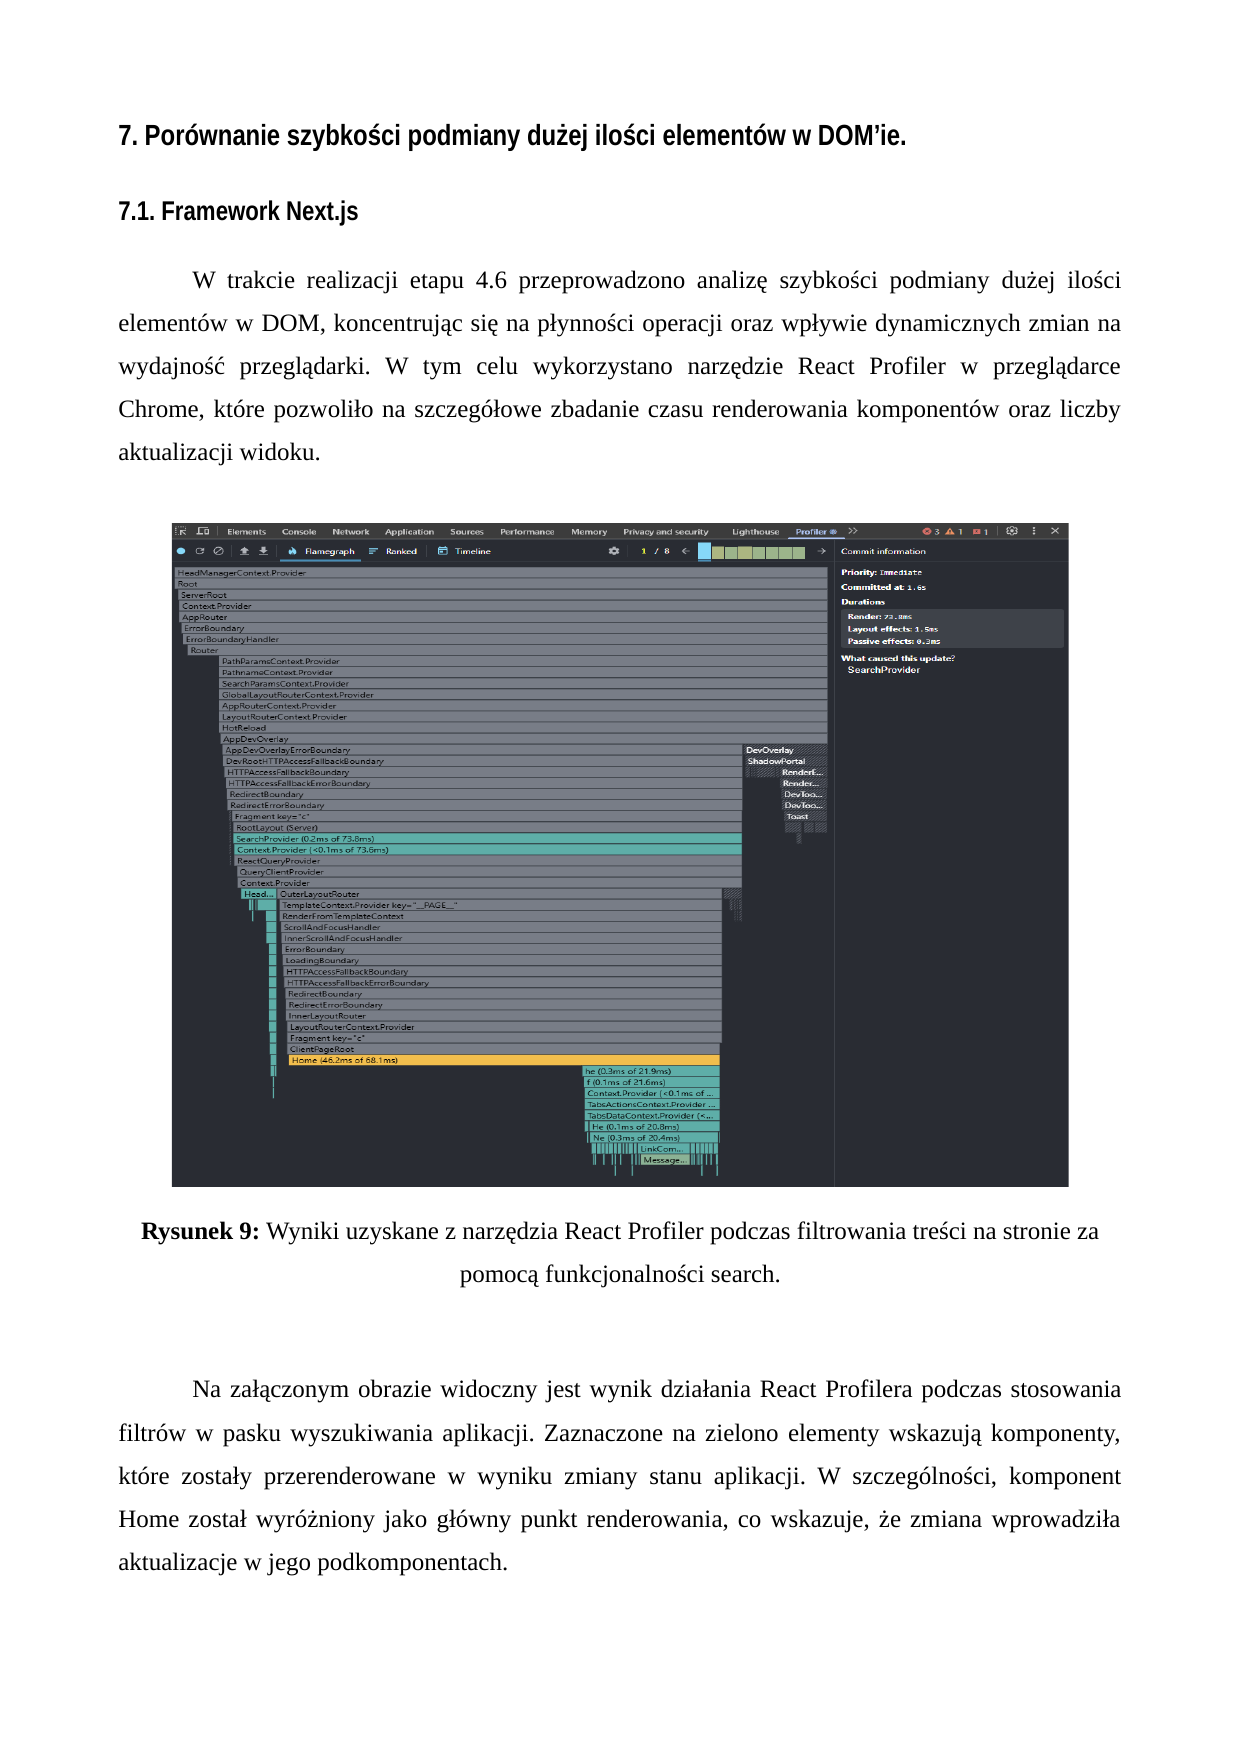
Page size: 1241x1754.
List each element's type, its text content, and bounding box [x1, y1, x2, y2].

picture [171, 523, 1069, 1187]
text Rysunek 9: Wyniki uzyskane z narzędzia React Profiler podczas filtrowania treści na stronie za pomocą funkcjonalności search. [118, 1216, 1122, 1288]
text Na załączonym obrazie widoczny jest wynik działania React Profilera podczas stosowania filtrów w pasku wyszukiwania aplikacji. Zaznaczone na zielono elementy wskazują komponenty, które zostały przerenderowane w wyniku zmiany stanu aplikacji. W szczególności, komponent Home został wyróżniony jako główny punkt renderowania, co wskazuje, że zmiana wprowadziła aktualizacje w jego podkomponentach. [118, 1374, 1122, 1576]
text W trakcie realizacji etapu 4.6 przeprowadzono analizę szybkości podmiany dużej ilości elementów w DOM, koncentrując się na płynności operacji oraz wpływie dynamicznych zmian na wydajność przeglądarki. W tym celu wykorzystano narzędzie React Profiler w przeglądarce Chrome, które pozwoliło na szczegółowe zbadanie czasu renderowania komponentów oraz liczby aktualizacji widoku. [118, 265, 1122, 466]
subtitle 7. Porównanie szybkości podmiany dużej ilości elementów w DOM’ie. [118, 118, 1122, 152]
subtitle 7.1. Framework Next.js [118, 195, 1122, 226]
